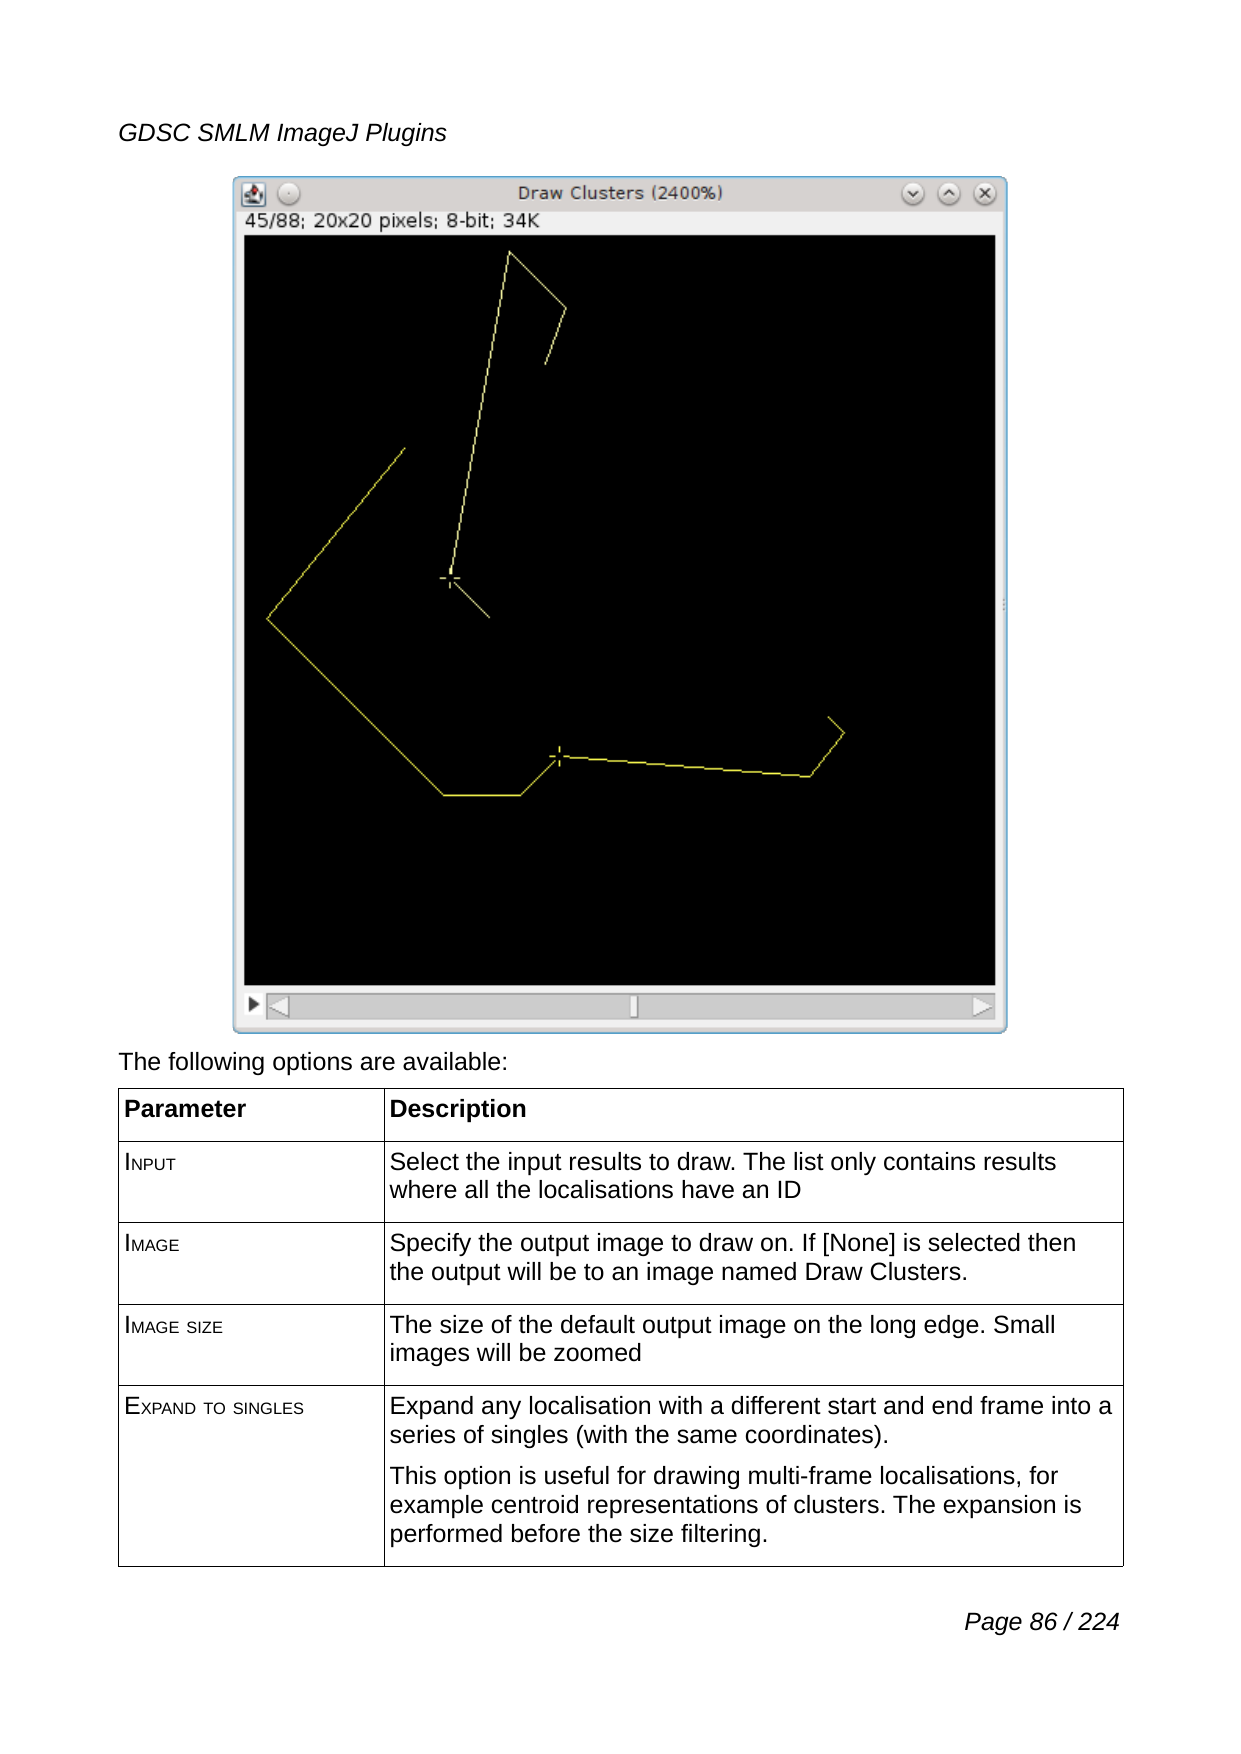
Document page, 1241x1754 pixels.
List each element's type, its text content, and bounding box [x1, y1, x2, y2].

table_cell Image [119, 1223, 384, 1304]
table_cell Select the input results to draw. The list only contains results where all the localisations have an ID [385, 1142, 1123, 1222]
picture [232, 176, 1008, 1034]
table_cell Image size [119, 1305, 384, 1385]
table_cell Input [119, 1142, 384, 1222]
table_cell Specify the output image to draw on. If [None] is selected then the output will be to an image named Draw Clusters. [385, 1223, 1123, 1304]
table_header Parameter [119, 1089, 384, 1141]
table_cell Expand any localisation with a different start and end frame into a series of singles (with the same coordinates). This option is useful for drawing multi-frame localisations, for example centroid representations of clusters. The expansion is performed before the size filtering. [385, 1386, 1123, 1566]
text The following options are available: [118, 1047, 1122, 1075]
table_header Description [385, 1089, 1123, 1141]
table_cell Expand to singles [119, 1386, 384, 1566]
table_cell The size of the default output image on the long edge. Small images will be zoomed [385, 1305, 1123, 1385]
